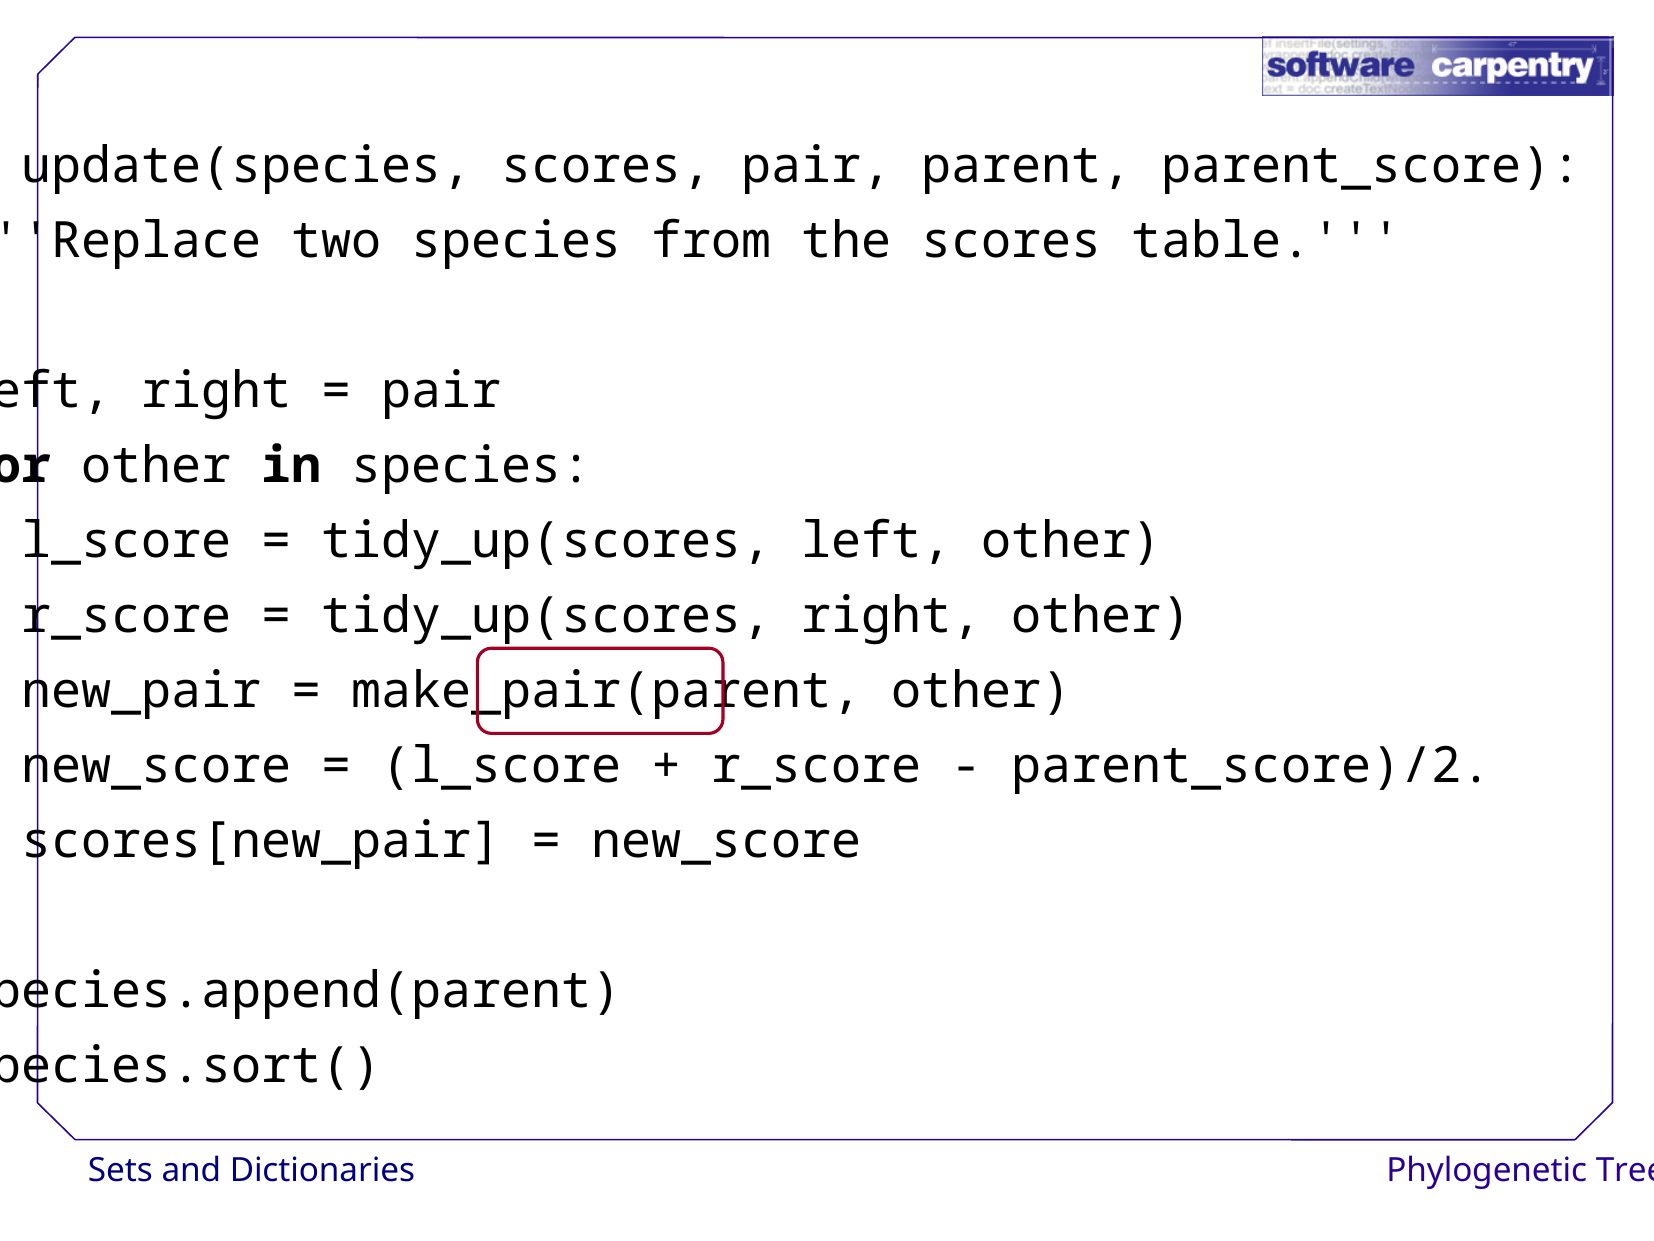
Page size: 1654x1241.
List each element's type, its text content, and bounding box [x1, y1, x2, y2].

text_box def update(species, scores, pair, parent, parent_score): '''Replace two species from the scores table.''' left, right = pair for other in species: l_score = tidy_up(scores, left, other) r_score = tidy_up(scores, right, other) new_pair = make_pair(parent, other) new_score = (l_score + r_score - parent_score)/2. scores[new_pair] = new_score species.append(parent) species.sort() [0, 109, 1654, 1101]
picture [1262, 36, 1614, 96]
